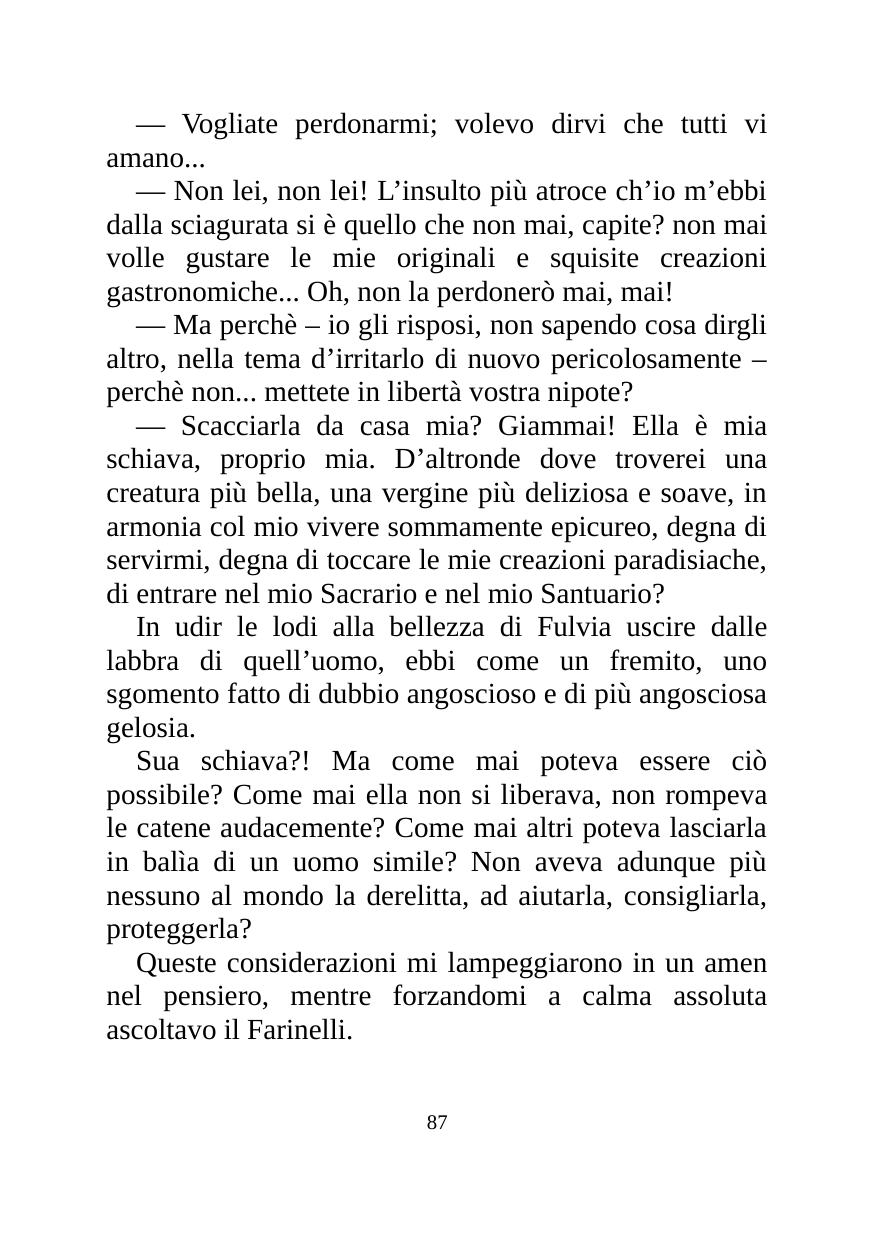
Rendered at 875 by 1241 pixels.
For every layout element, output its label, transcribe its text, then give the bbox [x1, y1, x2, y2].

text — Ma perchè – io gli risposi, non sapendo cosa dirgli altro, nella tema d’irritarlo di nuovo pericolosamente – perchè non... mettete in libertà vostra nipote? [106, 307, 768, 408]
text — Vogliate perdonarmi; volevo dirvi che tutti vi amano... [106, 106, 768, 173]
text — Non lei, non lei! L’insulto più atroce ch’io m’ebbi dalla sciagurata si è quello che non mai, capite? non mai volle gustare le mie originali e squisite creazioni gastronomiche... Oh, non la perdonerò mai, mai! [106, 173, 768, 307]
text Queste considerazioni mi lampeggiarono in un amen nel pensiero, mentre forzandomi a calma assoluta ascoltavo il Farinelli. [106, 945, 768, 1045]
text — Scacciarla da casa mia? Giammai! Ella è mia schiava, proprio mia. D’altronde dove troverei una creatura più bella, una vergine più deliziosa e soave, in armonia col mio vivere sommamente epicureo, degna di servirmi, degna di toccare le mie creazioni paradisiache, di entrare nel mio Sacrario e nel mio Santuario? [106, 408, 768, 609]
text In udir le lodi alla bellezza di Fulvia uscire dalle labbra di quell’uomo, ebbi come un fremito, uno sgomento fatto di dubbio angoscioso e di più angosciosa gelosia. [106, 609, 768, 743]
text Sua schiava?! Ma come mai poteva essere ciò possibile? Come mai ella non si liberava, non rompeva le catene audacemente? Come mai altri poteva lasciarla in balìa di un uomo simile? Non aveva adunque più nessuno al mondo la derelitta, ad aiutarla, consigliarla, proteggerla? [106, 743, 768, 945]
